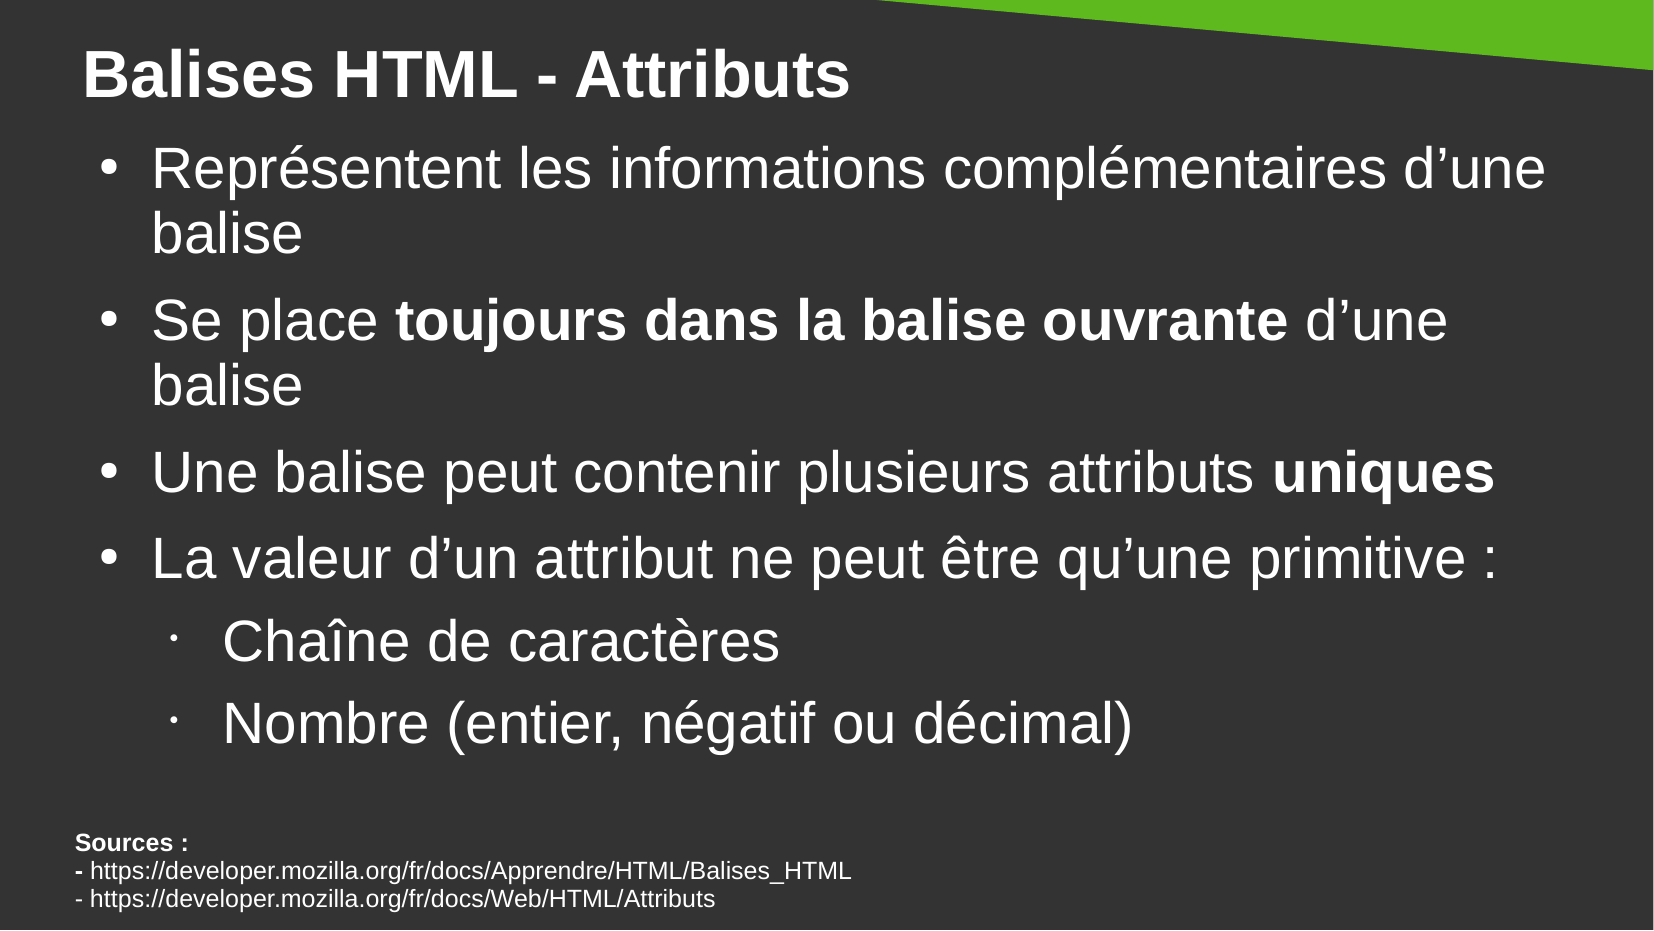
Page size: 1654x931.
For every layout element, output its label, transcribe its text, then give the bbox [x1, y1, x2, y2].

text_box Sources : - https://developer.mozilla.org/fr/docs/Apprendre/HTML/Balises_HTML - https://developer.mozilla.org/fr/docs/Web/HTML/Attributs [59, 821, 1546, 920]
title Balises HTML - Attributs [82, 37, 1571, 114]
list Représentent les informations complémentaires d’une balise Se place toujours dans la balise ouvrante d’une balise Une balise peut contenir plusieurs attributs uniques La valeur d’un attribut ne peut être qu’une primitive : Chaîne de caractères Nombre (entier, négatif ou décimal) [80, 135, 1605, 788]
text_box [876, 0, 1654, 71]
